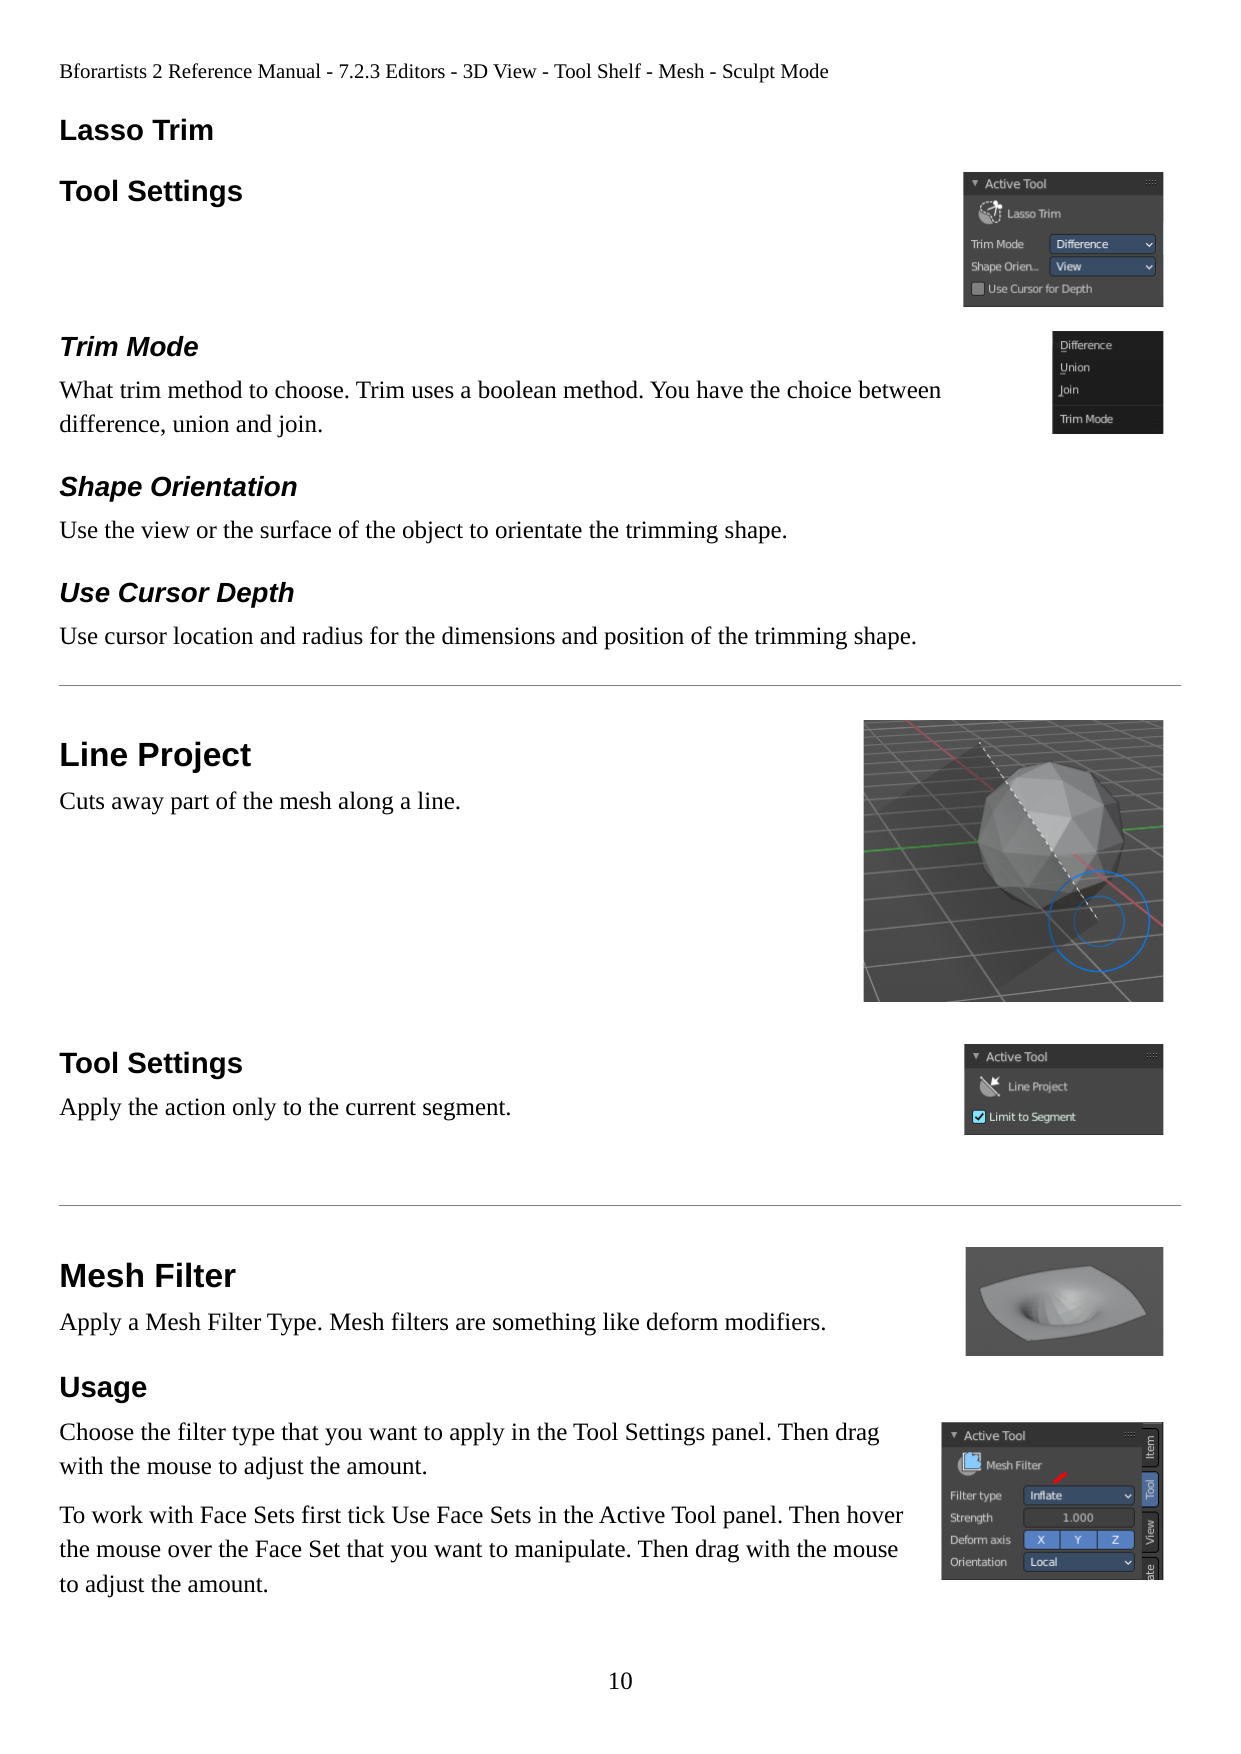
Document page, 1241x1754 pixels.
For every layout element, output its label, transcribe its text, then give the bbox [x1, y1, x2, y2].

picture [863, 720, 1164, 1002]
subtitle [1164, 735, 1181, 774]
text Apply a Mesh Filter Type. Mesh filters are something like deform modifiers. [59, 1307, 965, 1335]
subtitle Mesh Filter [59, 1256, 965, 1294]
picture [1052, 331, 1164, 434]
picture [963, 172, 1164, 307]
subtitle Use Cursor Depth [59, 577, 1181, 608]
picture [965, 1247, 1164, 1356]
subtitle [1164, 1256, 1181, 1294]
subtitle Lasso Trim [59, 113, 1181, 146]
text Use cursor location and radius for the dimensions and position of the trimming shape. [59, 621, 1181, 650]
picture [964, 1044, 1164, 1135]
subtitle Tool Settings [59, 1046, 964, 1080]
text Apply the action only to the current segment. [59, 1092, 964, 1121]
text To work with Face Sets first tick Use Face Sets in the Active Tool panel. Then hover the mouse over the Face Set that you want to manipulate. Then drag with the mouse to adjust the amount. [59, 1500, 1181, 1598]
subtitle Trim Mode [59, 330, 1181, 362]
subtitle [1164, 1046, 1181, 1080]
subtitle Shape Orientation [59, 471, 1181, 503]
subtitle Tool Settings [59, 173, 963, 207]
text Choose the filter type that you want to apply in the Tool Settings panel. Then drag with the mouse to adjust the amount. [59, 1417, 1181, 1480]
subtitle Usage [59, 1370, 1181, 1404]
text Use the view or the surface of the object to orientate the trimming shape. [59, 515, 1181, 544]
text Cuts away part of the mesh along a line. [59, 786, 863, 815]
text What trim method to choose. Trim uses a boolean method. You have the choice between difference, union and join. [59, 375, 1181, 438]
picture [941, 1422, 1164, 1580]
subtitle Line Project [59, 735, 863, 774]
subtitle [1164, 173, 1181, 207]
